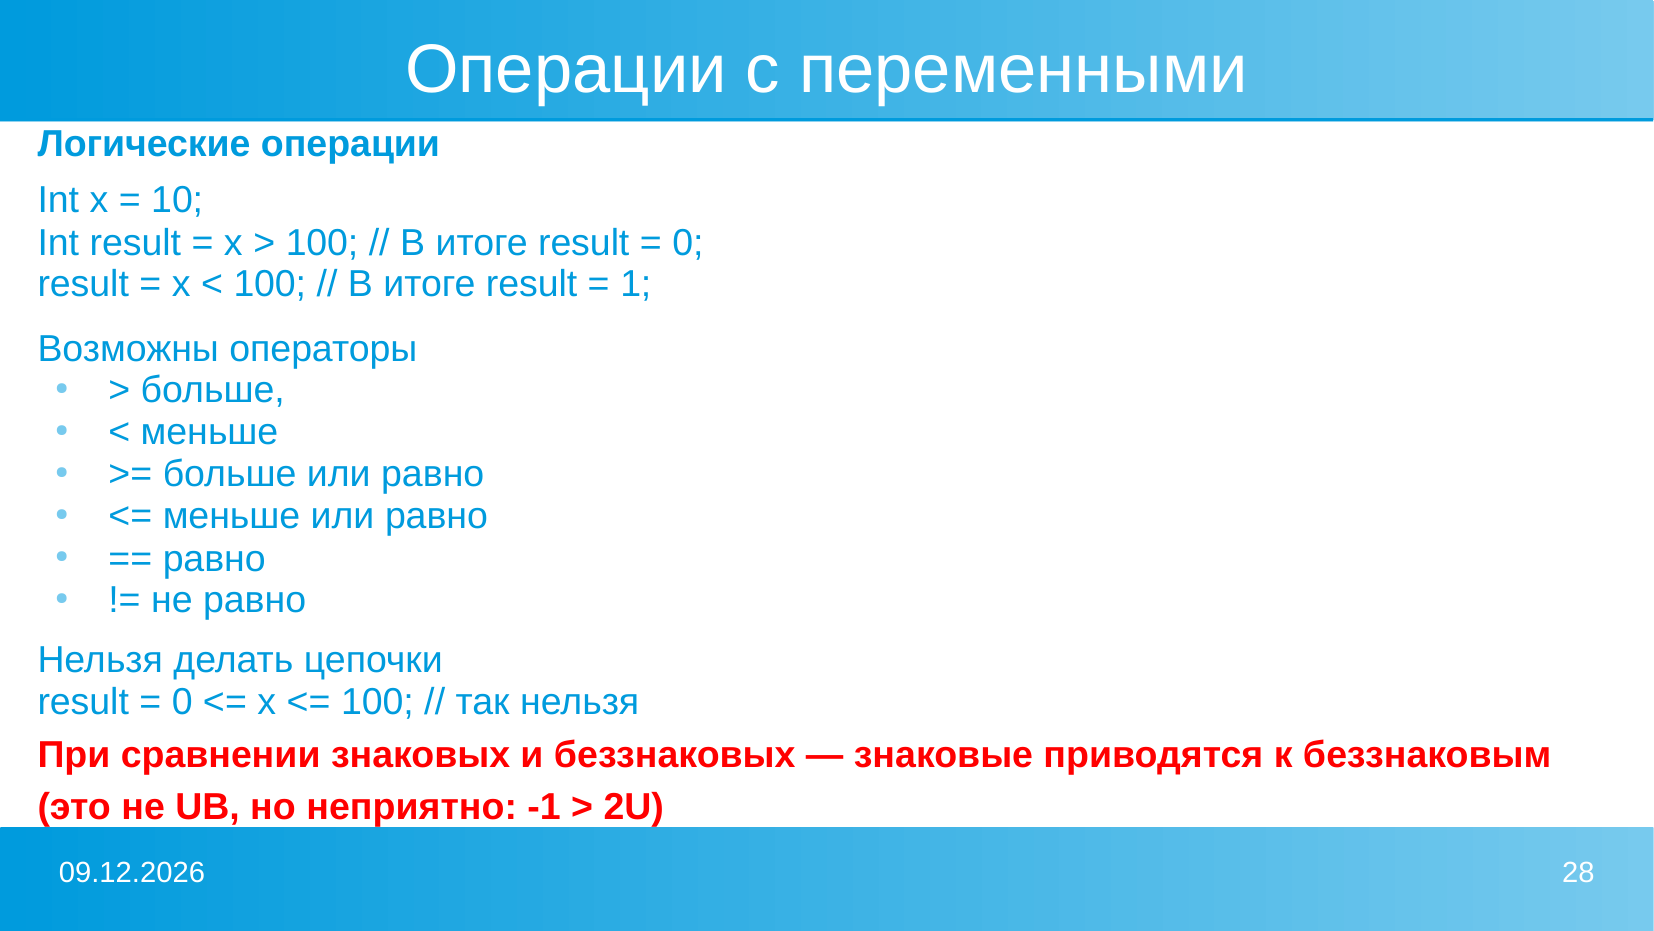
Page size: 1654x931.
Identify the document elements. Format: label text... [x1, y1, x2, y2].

list Логические операции Int x = 10; Int result = x > 100; // В итоге result = 0; result = x < 100; // В итоге result = 1; Возможны операторы > больше, < меньше >= больше или равно <= меньше или равно == равно != не равно Нельзя делать цепочки result = 0 <= x <= 100; // так нельзя При сравнении знаковых и беззнаковых — знаковые приводятся к беззнаковым (это не UB, но неприятно: -1 > 2U) [37, 121, 1632, 863]
title Операции с переменными [59, 29, 1595, 108]
